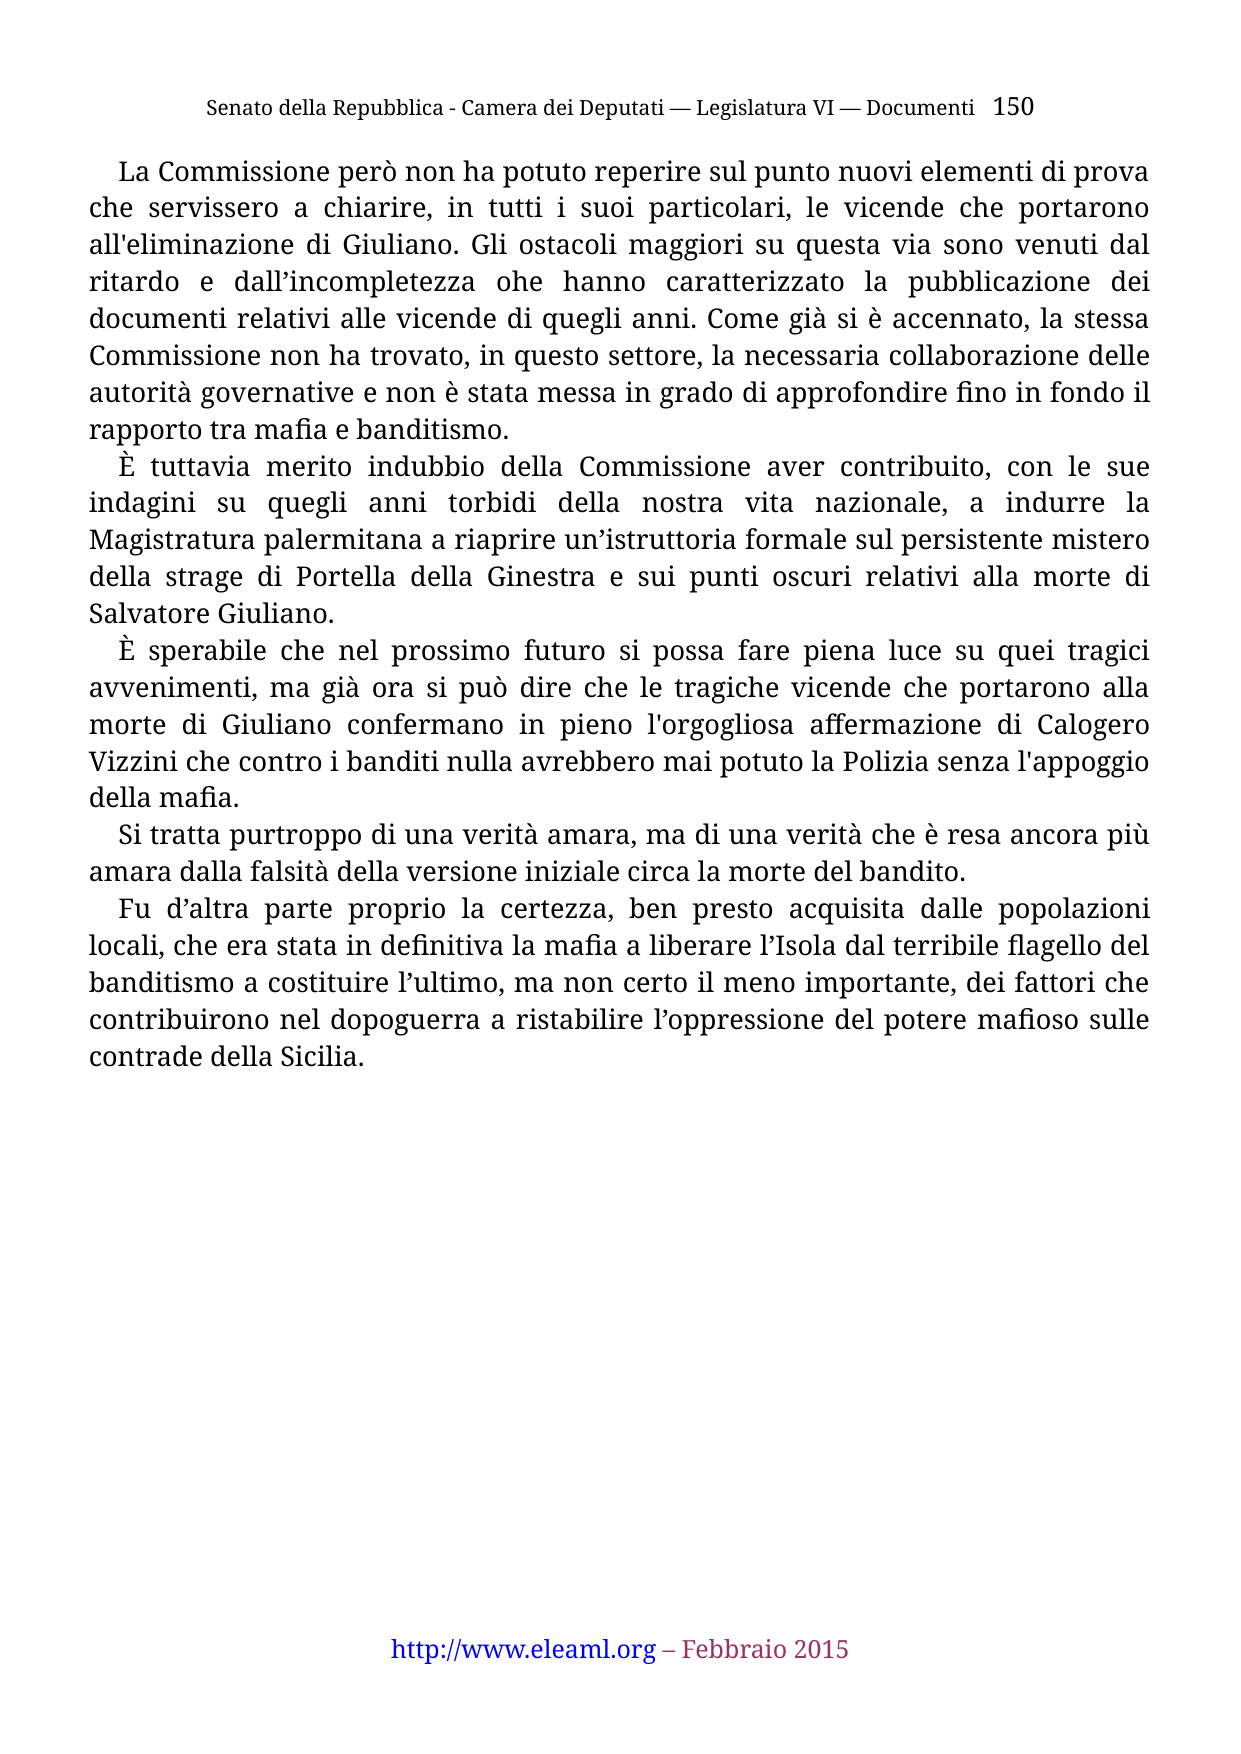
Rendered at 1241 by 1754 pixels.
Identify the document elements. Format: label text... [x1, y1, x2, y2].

text È tuttavia merito indubbio della Commissione aver contribuito, con le sue indagini su quegli anni torbidi della nostra vita nazionale, a indurre la Magistratura palermitana a riaprire un’istruttoria formale sul persistente mistero della strage di Portella della Ginestra e sui punti oscuri relativi alla morte di Salvatore Giuliano. [88, 447, 1152, 631]
text Si tratta purtroppo di una verità amara, ma di una verità che è resa ancora più amara dalla falsità della versione iniziale circa la morte del bandito. [88, 816, 1152, 889]
text È sperabile che nel prossimo futuro si possa fare piena luce su quei tragici avvenimenti, ma già ora si può dire che le tragiche vicende che portarono alla morte di Giuliano confermano in pieno l'orgogliosa affermazione di Calogero Vizzini che contro i banditi nulla avrebbero mai potuto la Polizia senza l'appoggio della mafia. [88, 631, 1152, 816]
text La Commissione però non ha potuto reperire sul punto nuovi elementi di prova che servissero a chiarire, in tutti i suoi particolari, le vicende che portarono all'eliminazione di Giuliano. Gli ostacoli maggiori su questa via sono venuti dal ritardo e dall’incompletezza ohe hanno caratterizzato la pubblicazione dei documenti relativi alle vicende di quegli anni. Come già si è accennato, la stessa Commissione non ha trovato, in questo settore, la necessaria collaborazione delle autorità governative e non è stata messa in grado di approfondire fino in fondo il rapporto tra mafia e banditismo. [88, 152, 1152, 447]
text Fu d’altra parte proprio la certezza, ben presto acquisita dalle popolazioni locali, che era stata in definitiva la mafia a liberare l’Isola dal terribile flagello del banditismo a costituire l’ultimo, ma non certo il meno importante, dei fattori che contribuirono nel dopoguerra a ristabilire l’oppressione del potere mafioso sulle contrade della Sicilia. [88, 889, 1152, 1074]
